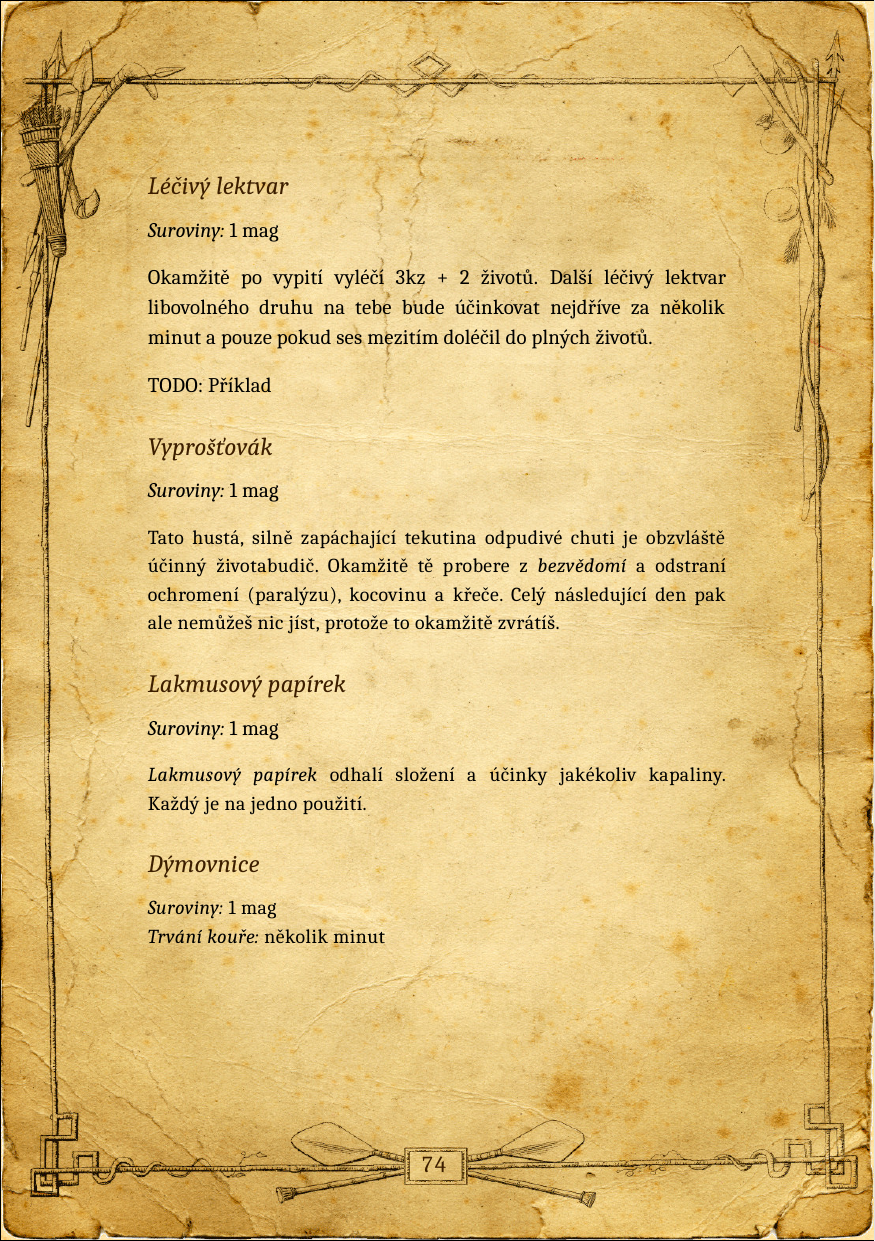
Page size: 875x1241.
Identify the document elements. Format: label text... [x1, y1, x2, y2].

text Lakmusový papírek odhalí složení a⁠ účinky jakékoliv kapaliny. Každý je na jedno použití. [148, 764, 726, 815]
text Suroviny: 1 mag [148, 479, 726, 503]
subtitle Lakmusový papírek [148, 670, 726, 699]
text Suroviny: 1 mag [148, 218, 726, 242]
text TODO: Příklad [148, 373, 726, 397]
text Suroviny: 1 mag Trvání kouře: několik minut [148, 897, 726, 948]
subtitle Dýmovnice [148, 850, 726, 879]
text Tato hustá, silně zapáchající tekutina odpudivé chuti je obzvláště účinný životabudič. Okamžitě tě probere z⁠ bezvědomí a⁠ odstraní ochromení (paralýzu), kocovinu a⁠ křeče. Celý následující den pak ale nemůžeš nic jíst, protože to okamžitě zvrátíš. [148, 527, 726, 635]
picture [1, 1, 874, 1240]
text Suroviny: 1 mag [148, 716, 726, 740]
subtitle Vyprošťovák [148, 433, 726, 461]
text Okamžitě po vypití vyléčí 3kz + 2 životů. Další léčivý lektvar libovolného druhu na tebe bude účinkovat nejdříve za několik minut a⁠ pouze pokud ses mezitím doléčil do plných životů. [148, 266, 726, 349]
subtitle Léčivý lektvar [148, 172, 726, 201]
